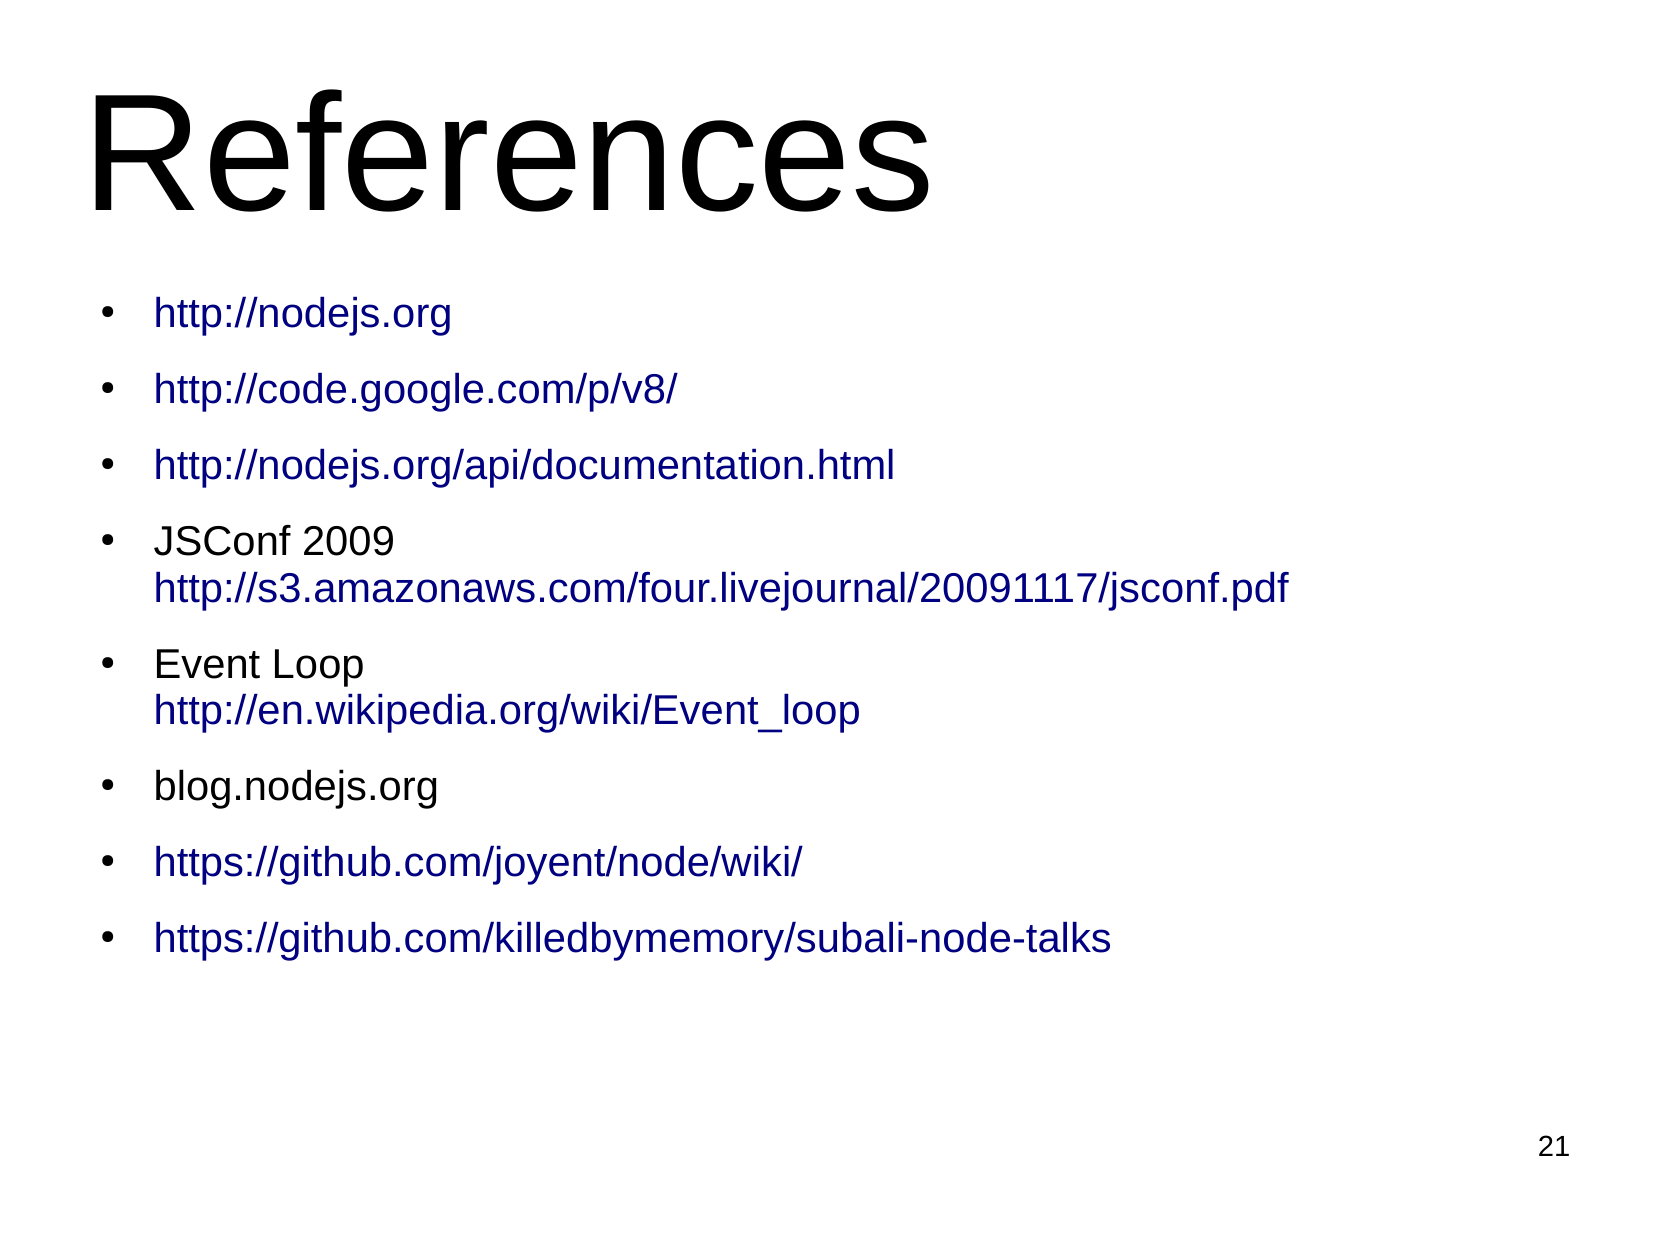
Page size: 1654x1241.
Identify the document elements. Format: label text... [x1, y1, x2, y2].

title References [82, 49, 1571, 257]
list http://nodejs.org http://code.google.com/p/v8/ http://nodejs.org/api/documentation.html JSConf 2009 http://s3.amazonaws.com/four.livejournal/20091117/jsconf.pdf Event Loop http://en.wikipedia.org/wiki/Event_loop blog.nodejs.org https://github.com/joyent/node/wiki/ https://github.com/killedbymemory/subali-node-talks [82, 290, 1538, 1010]
